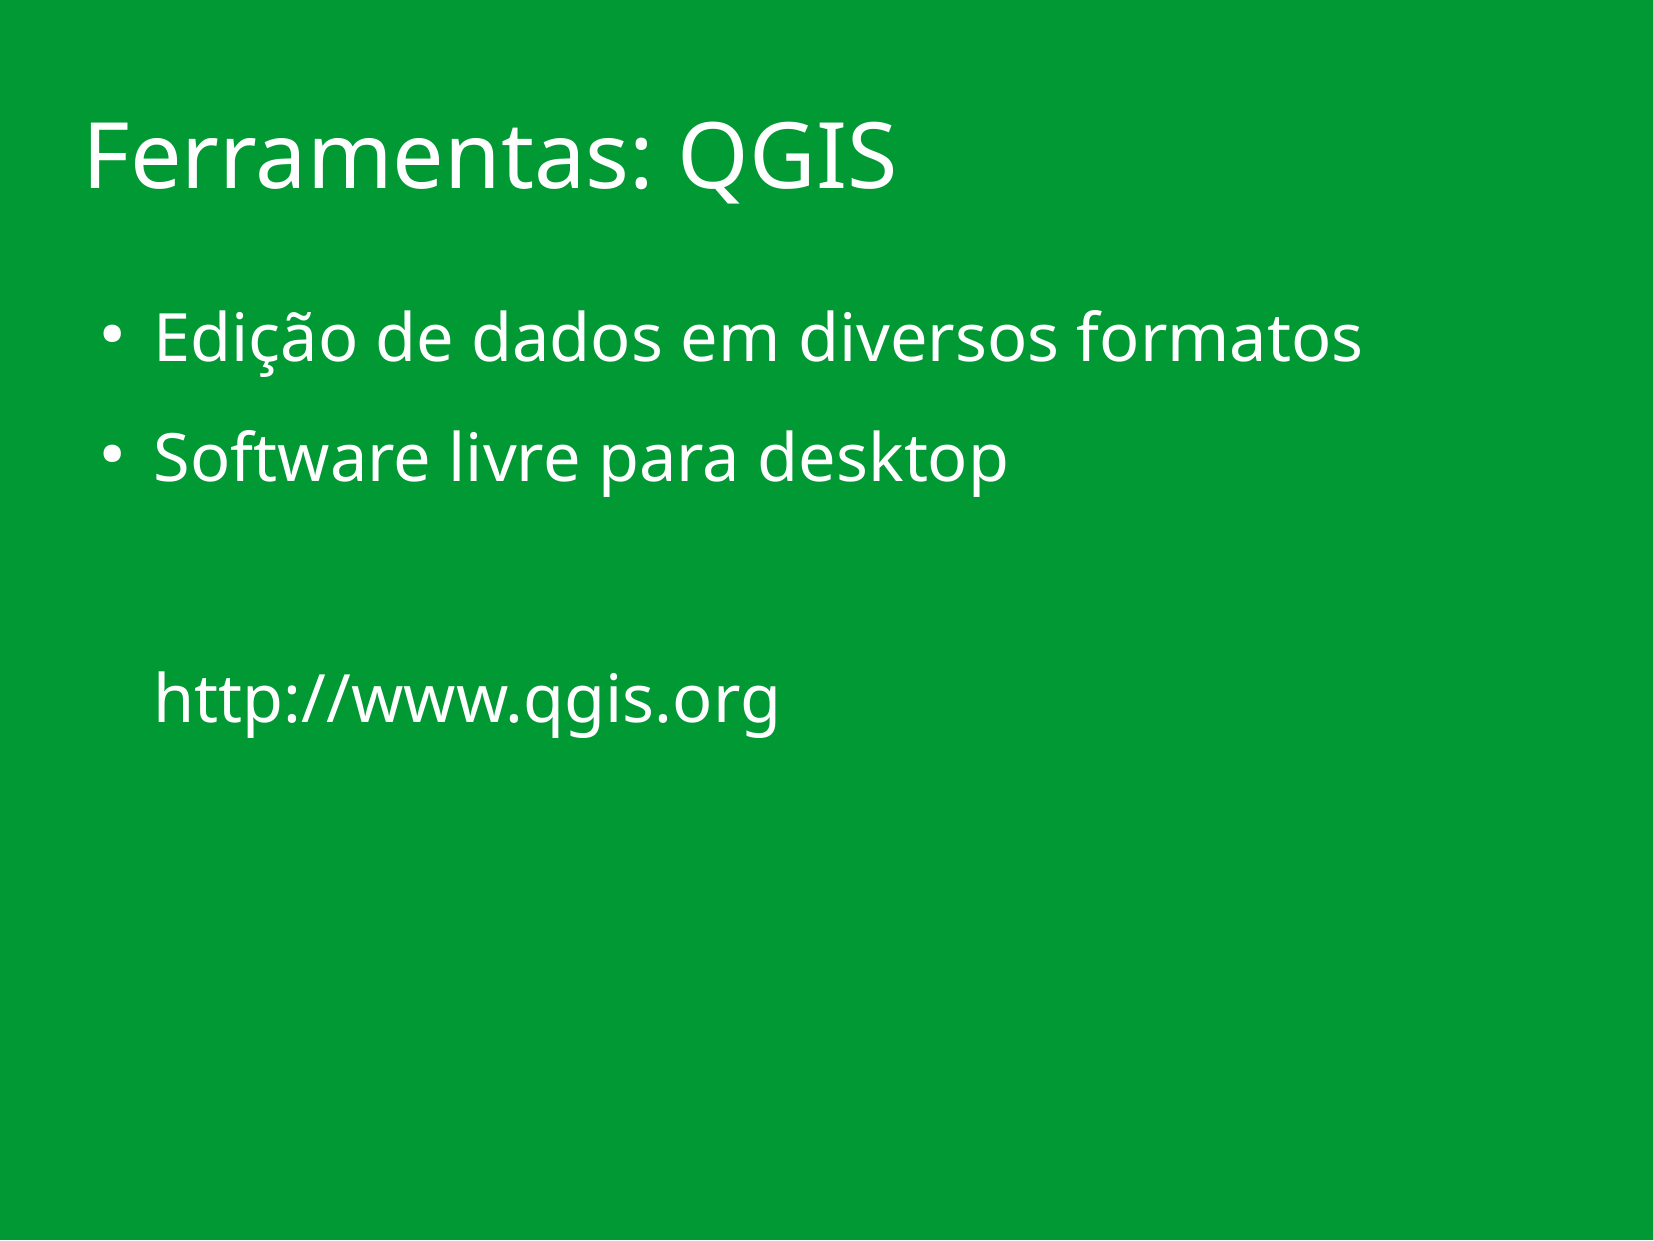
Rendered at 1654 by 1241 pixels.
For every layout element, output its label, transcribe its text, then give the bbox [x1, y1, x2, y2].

list Edição de dados em diversos formatos Software livre para desktop http://www.qgis.org [82, 290, 1571, 1010]
title Ferramentas: QGIS [82, 49, 1571, 257]
